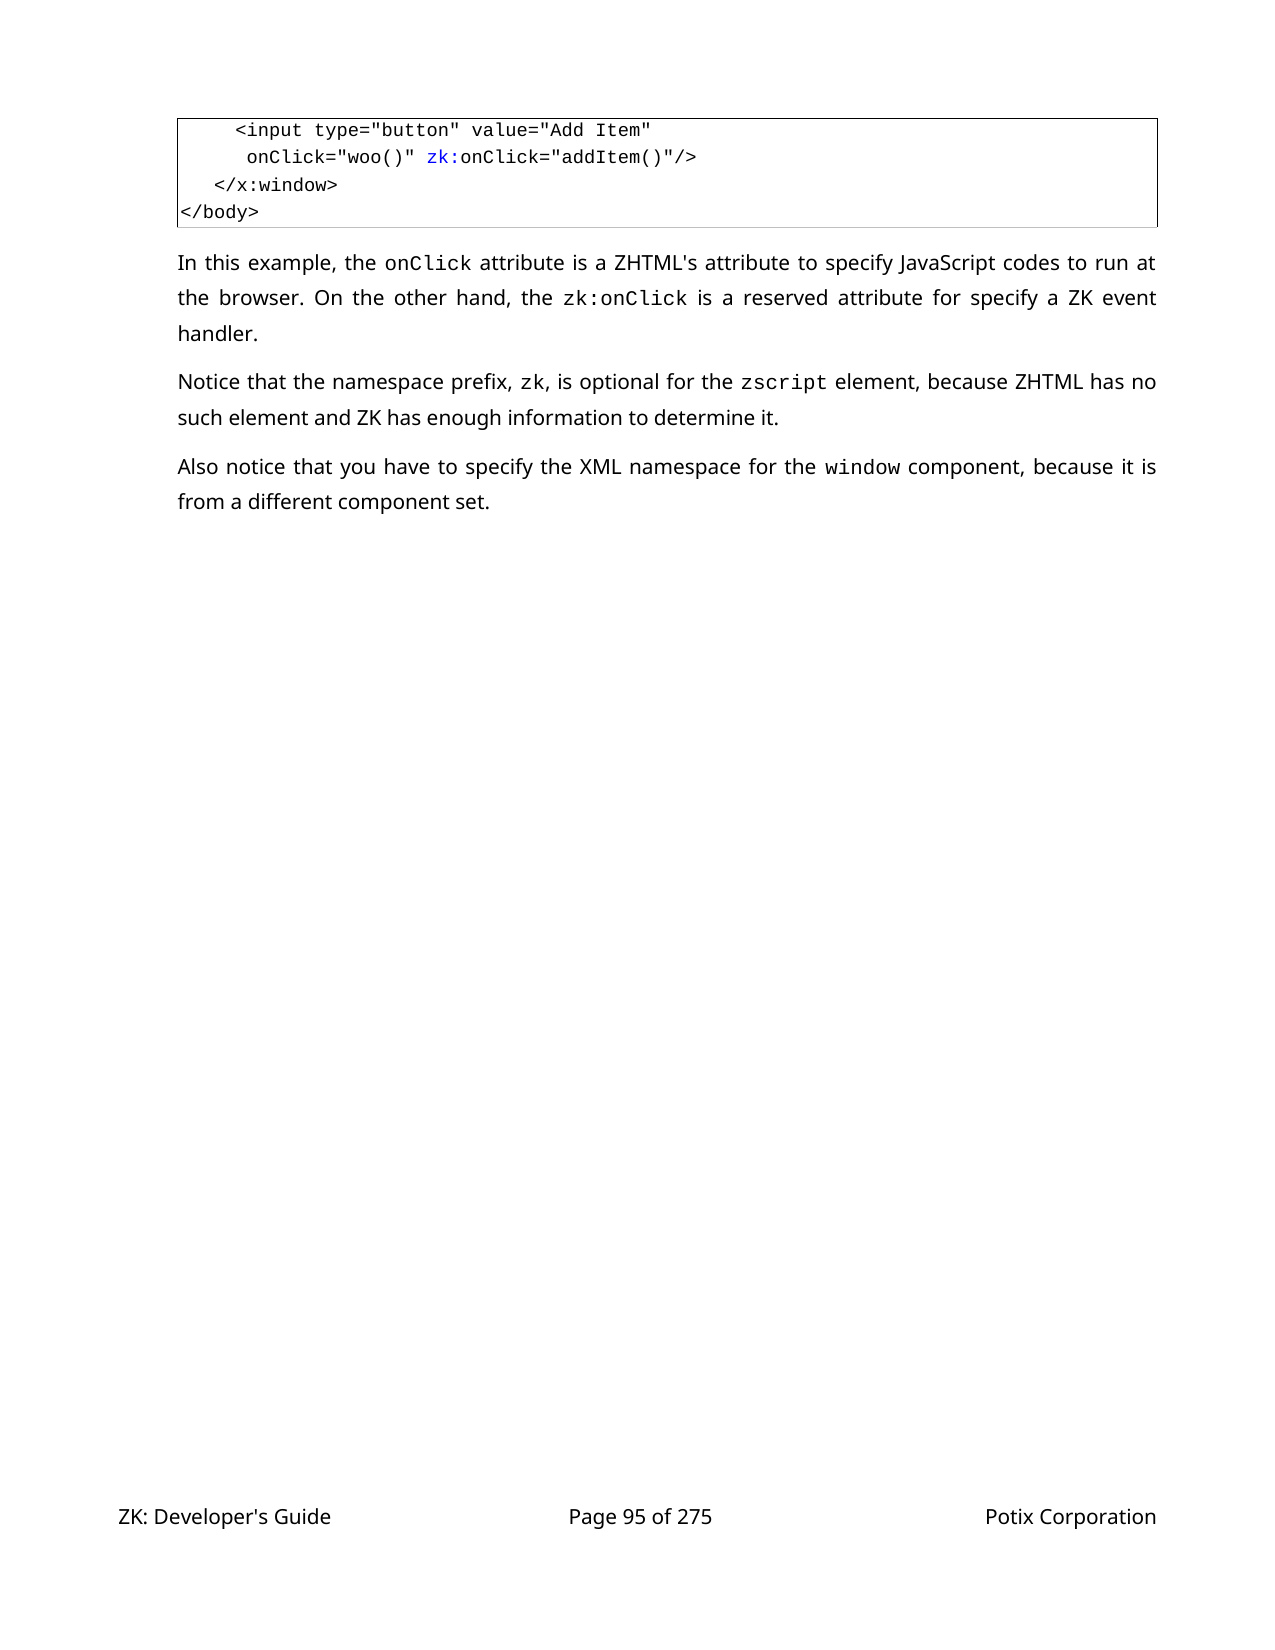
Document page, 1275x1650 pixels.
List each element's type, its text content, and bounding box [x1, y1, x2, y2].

text In this example, the onClick attribute is a ZHTML's attribute to specify JavaScript codes to run at the browser. On the other hand, the zk:onClick is a reserved attribute for specify a ZK event handler. [177, 248, 1157, 347]
text Also notice that you have to specify the XML namespace for the window component, because it is from a different component set. [177, 452, 1157, 516]
text </x:window> [178, 172, 1157, 197]
text </body> [178, 200, 1157, 227]
text <input type="button" value="Add Item" [178, 119, 1157, 142]
text Notice that the namespace prefix, zk, is optional for the zscript element, because ZHTML has no such element and ZK has enough information to determine it. [177, 367, 1157, 431]
text onClick="woo()" zk:onClick="addItem()"/> [178, 145, 1157, 169]
